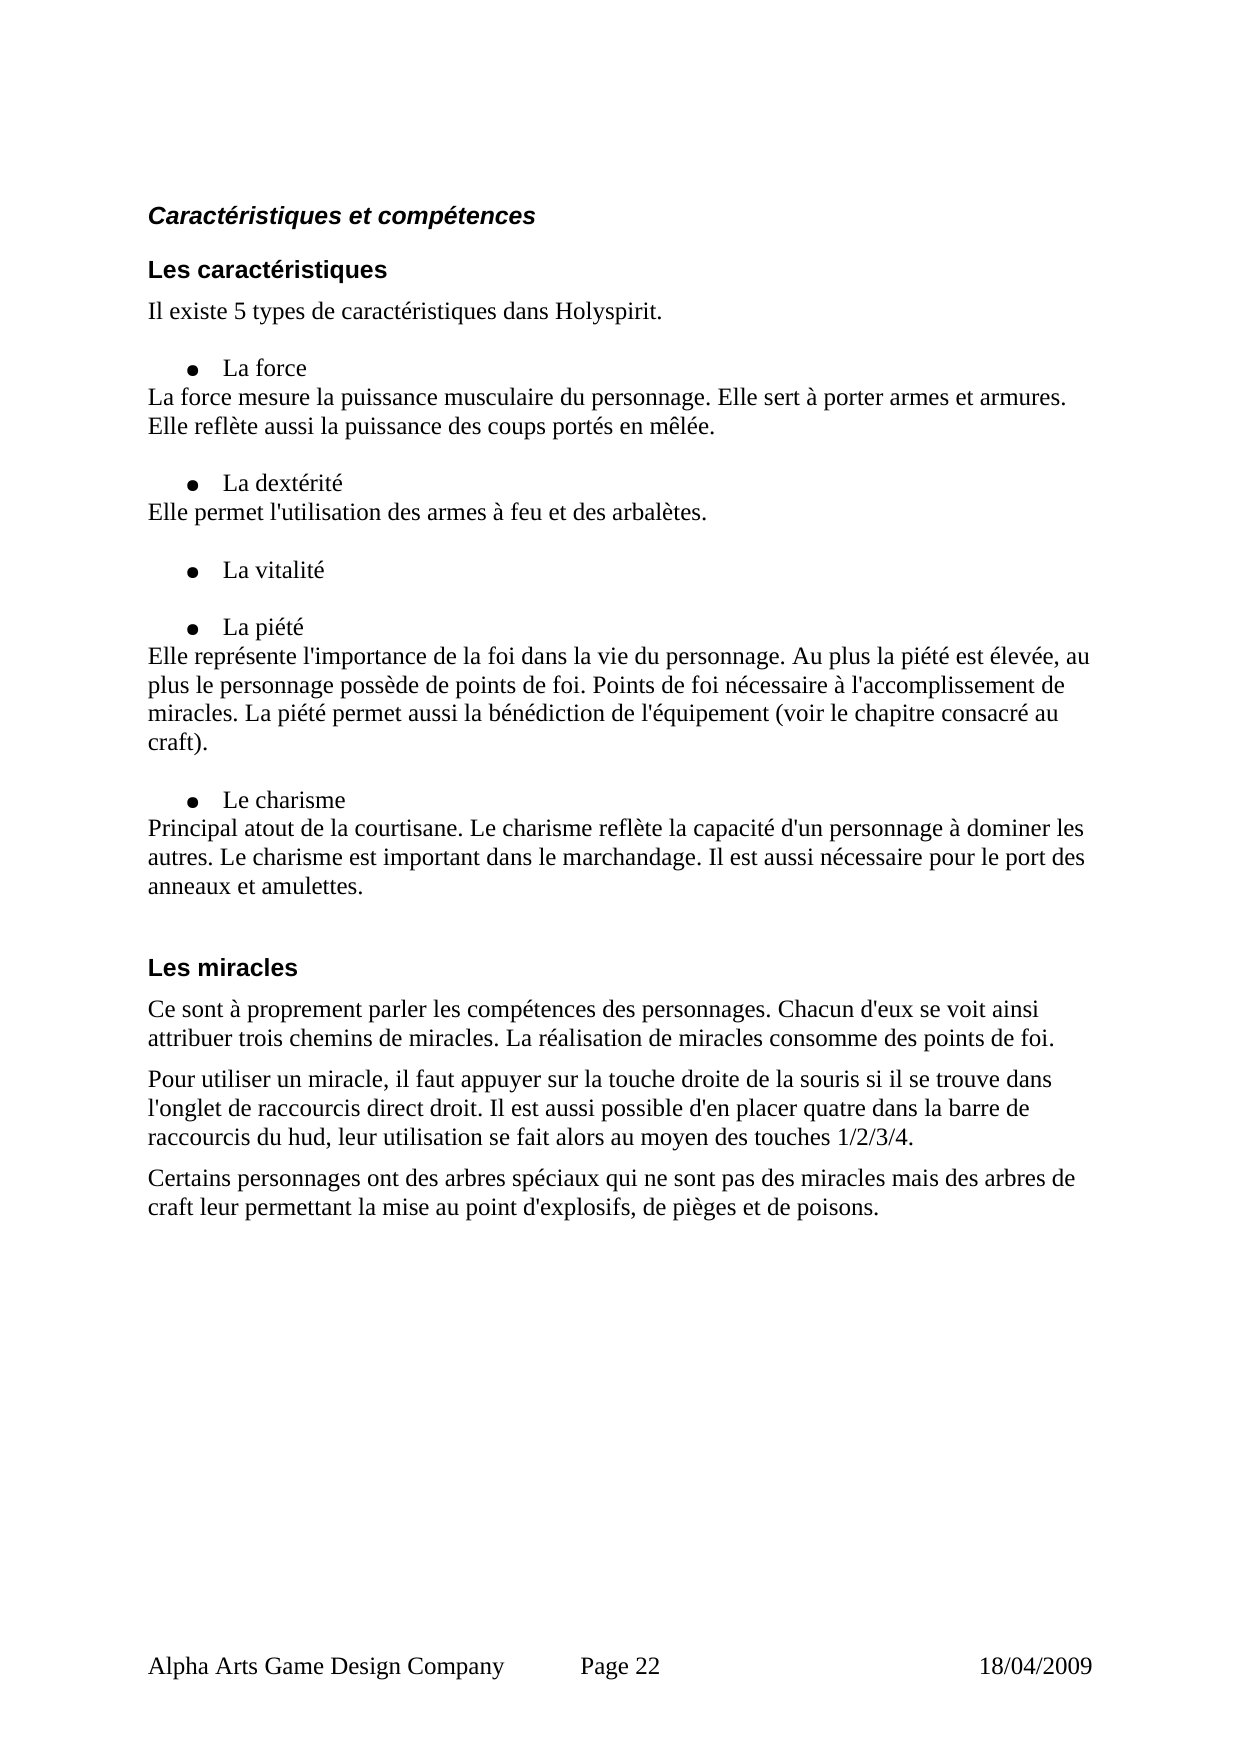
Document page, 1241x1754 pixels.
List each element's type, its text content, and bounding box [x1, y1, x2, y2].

list La dextérité [185, 468, 1092, 497]
subtitle Les caractéristiques [148, 255, 1092, 283]
text Certains personnages ont des arbres spéciaux qui ne sont pas des miracles mais des arbres de craft leur permettant la mise au point d'explosifs, de pièges et de poisons. [148, 1163, 1092, 1221]
text Principal atout de la courtisane. Le charisme reflète la capacité d'un personnage à dominer les autres. Le charisme est important dans le marchandage. Il est aussi nécessaire pour le port des anneaux et amulettes. [148, 813, 1092, 900]
text La force mesure la puissance musculaire du personnage. Elle sert à porter armes et armures. Elle reflète aussi la puissance des coups portés en mêlée. [148, 382, 1092, 440]
list La vitalité [185, 555, 1092, 583]
list La piété [185, 612, 1092, 641]
list La force [185, 353, 1092, 382]
list Le charisme [185, 785, 1092, 813]
text Il existe 5 types de caractéristiques dans Holyspirit. [148, 296, 1092, 325]
subtitle Caractéristiques et compétences [148, 201, 1092, 230]
text Ce sont à proprement parler les compétences des personnages. Chacun d'eux se voit ainsi attribuer trois chemins de miracles. La réalisation de miracles consomme des points de foi. [148, 994, 1092, 1052]
text Elle permet l'utilisation des armes à feu et des arbalètes. [148, 497, 1092, 526]
text Elle représente l'importance de la foi dans la vie du personnage. Au plus la piété est élevée, au plus le personnage possède de points de foi. Points de foi nécessaire à l'accomplissement de miracles. La piété permet aussi la bénédiction de l'équipement (voir le chapitre consacré au craft). [148, 641, 1092, 756]
text Pour utiliser un miracle, il faut appuyer sur la touche droite de la souris si il se trouve dans l'onglet de raccourcis direct droit. Il est aussi possible d'en placer quatre dans la barre de raccourcis du hud, leur utilisation se fait alors au moyen des touches 1/2/3/4. [148, 1064, 1092, 1151]
subtitle Les miracles [148, 953, 1092, 982]
